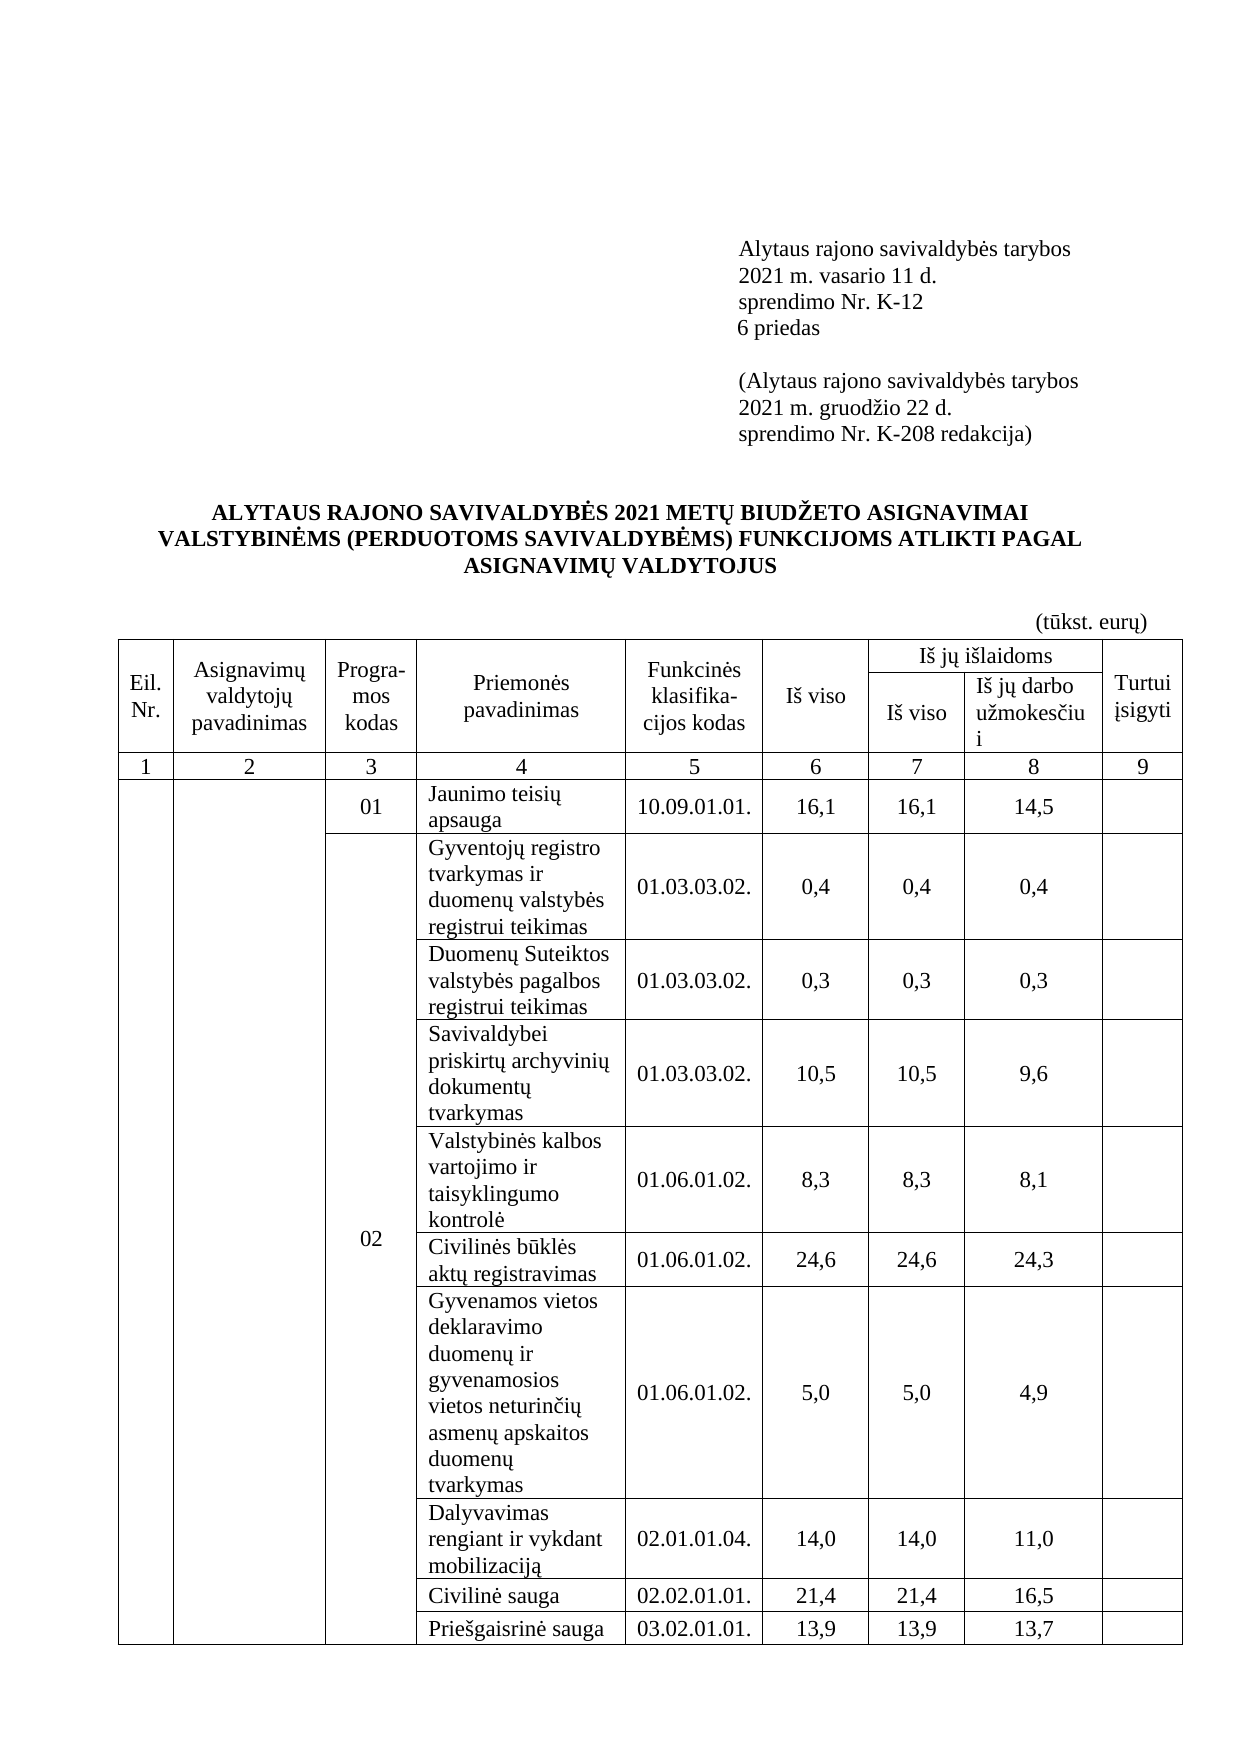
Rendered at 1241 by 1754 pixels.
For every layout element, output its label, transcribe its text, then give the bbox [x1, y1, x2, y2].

table_cell Valstybinės kalbos vartojimo ir taisyklingumo kontrolė [417, 1127, 625, 1232]
table_cell Duomenų Suteiktos valstybės pagalbos registrui teikimas [417, 940, 625, 1019]
table_cell 5,0 [763, 1287, 868, 1498]
table_cell Jaunimo teisių apsauga [417, 780, 625, 833]
table_cell Priešgaisrinė sauga [417, 1612, 625, 1644]
table_cell Gyvenamos vietos deklaravimo duomenų ir gyvenamosios vietos neturinčių asmenų apskaitos duomenų tvarkymas [417, 1287, 625, 1498]
table_cell Iš jų išlaidoms [869, 640, 1102, 672]
table_cell 0,3 [763, 940, 868, 1019]
table_cell [1103, 1287, 1182, 1498]
table_cell 11,0 [965, 1499, 1102, 1578]
table_cell [1103, 1579, 1182, 1611]
table_cell 02.02.01.01. [626, 1579, 762, 1611]
table_cell [174, 780, 325, 1644]
table_cell Priemonės pavadinimas [417, 640, 625, 752]
table_cell 1 [119, 753, 173, 779]
table_cell 24,6 [869, 1233, 964, 1286]
text 6 priedas [737, 314, 1122, 341]
table_cell Progra-mos kodas [326, 640, 416, 752]
table_cell 9 [1103, 753, 1182, 779]
table_cell 8,1 [965, 1127, 1102, 1232]
table_cell 13,7 [965, 1612, 1102, 1644]
table_cell [1103, 1499, 1182, 1578]
table_cell 5 [626, 753, 762, 779]
table_cell [1103, 1612, 1182, 1644]
table_cell 2 [174, 753, 325, 779]
table_cell Civilinės būklės aktų registravimas [417, 1233, 625, 1286]
table_cell Iš viso [763, 640, 868, 752]
table_cell 02 [326, 834, 416, 1644]
table_cell 10,5 [763, 1020, 868, 1126]
table_cell Eil. Nr. [119, 640, 173, 752]
table_cell 9,6 [965, 1020, 1102, 1126]
table_cell 7 [869, 753, 964, 779]
table_cell 14,5 [965, 780, 1102, 833]
table_cell 01.06.01.02. [626, 1233, 762, 1286]
table_cell [1103, 1127, 1182, 1232]
table_cell 0,4 [965, 834, 1102, 939]
table_cell 01.03.03.02. [626, 1020, 762, 1126]
table_cell 6 [763, 753, 868, 779]
text 2021 m. vasario 11 d. [118, 262, 1122, 288]
table_cell 02.01.01.04. [626, 1499, 762, 1578]
table_cell 5,0 [869, 1287, 964, 1498]
table_cell 3 [326, 753, 416, 779]
table_cell 10,5 [869, 1020, 964, 1126]
text Alytaus rajono savivaldybės tarybos [603, 235, 1122, 262]
table_cell [1103, 1020, 1182, 1126]
table_cell [1103, 940, 1182, 1019]
table_cell Iš jų darbo užmokesčiui [965, 673, 1102, 752]
table_cell 4 [417, 753, 625, 779]
table_cell 16,5 [965, 1579, 1102, 1611]
table_cell 13,9 [869, 1612, 964, 1644]
table_cell 14,0 [869, 1499, 964, 1578]
table_header [417, 604, 626, 639]
table_cell 0,3 [869, 940, 964, 1019]
table_cell 0,4 [763, 834, 868, 939]
table_cell [1103, 1233, 1182, 1286]
table_cell 13,9 [763, 1612, 868, 1644]
table_header [118, 604, 173, 639]
table_cell 21,4 [763, 1579, 868, 1611]
table_cell Civilinė sauga [417, 1579, 625, 1611]
table_cell Funkcinės klasifika-cijos kodas [626, 640, 762, 752]
table_cell 8,3 [869, 1127, 964, 1232]
table_cell Gyventojų registro tvarkymas ir duomenų valstybės registrui teikimas [417, 834, 625, 939]
table_header [326, 604, 417, 639]
table_header [626, 604, 763, 639]
table_cell Dalyvavimas rengiant ir vykdant mobilizaciją [417, 1499, 625, 1578]
table_cell 01.06.01.02. [626, 1127, 762, 1232]
table_cell 4,9 [965, 1287, 1102, 1498]
table_cell 24,3 [965, 1233, 1102, 1286]
table_cell 01.03.03.02. [626, 940, 762, 1019]
table_cell 0,3 [965, 940, 1102, 1019]
table_header [763, 604, 869, 639]
table_cell 8 [965, 753, 1102, 779]
table_cell Savivaldybei priskirtų archyvinių dokumentų tvarkymas [417, 1020, 625, 1126]
table_cell [1103, 834, 1182, 939]
table_cell 0,4 [869, 834, 964, 939]
table_cell 01.06.01.02. [626, 1287, 762, 1498]
table_cell 16,1 [763, 780, 868, 833]
table_cell [119, 780, 173, 1644]
table_cell 03.02.01.01. [626, 1612, 762, 1644]
table_cell Asignavimų valdytojų pavadinimas [174, 640, 325, 752]
table_cell 24,6 [763, 1233, 868, 1286]
text 2021 m. gruodžio 22 d. [118, 393, 1122, 420]
text (Alytaus rajono savivaldybės tarybos [118, 367, 1122, 393]
table_cell 01 [326, 780, 416, 833]
table_cell 8,3 [763, 1127, 868, 1232]
table_cell [1103, 780, 1182, 833]
table_header (tūkst. eurų) [965, 604, 1183, 639]
table_cell 01.03.03.02. [626, 834, 762, 939]
table_cell 16,1 [869, 780, 964, 833]
table_header [173, 604, 326, 639]
table_cell 21,4 [869, 1579, 964, 1611]
text sprendimo Nr. K-12 [118, 288, 1122, 314]
table_cell 10.09.01.01. [626, 780, 762, 833]
table_header [869, 604, 964, 639]
table_cell Iš viso [869, 673, 964, 752]
table_cell 14,0 [763, 1499, 868, 1578]
text sprendimo Nr. K-208 redakcija) [118, 420, 1122, 446]
table_cell Turtui įsigyti [1103, 640, 1182, 752]
text ALYTAUS RAJONO SAVIVALDYBĖS 2021 METŲ BIUDŽETO ASIGNAVIMAI VALSTYBINĖMS (PERDUOTOMS SAVIVALDYBĖMS) FUNKCIJOMS ATLIKTI PAGAL ASIGNAVIMŲ VALDYTOJUS [118, 499, 1122, 578]
